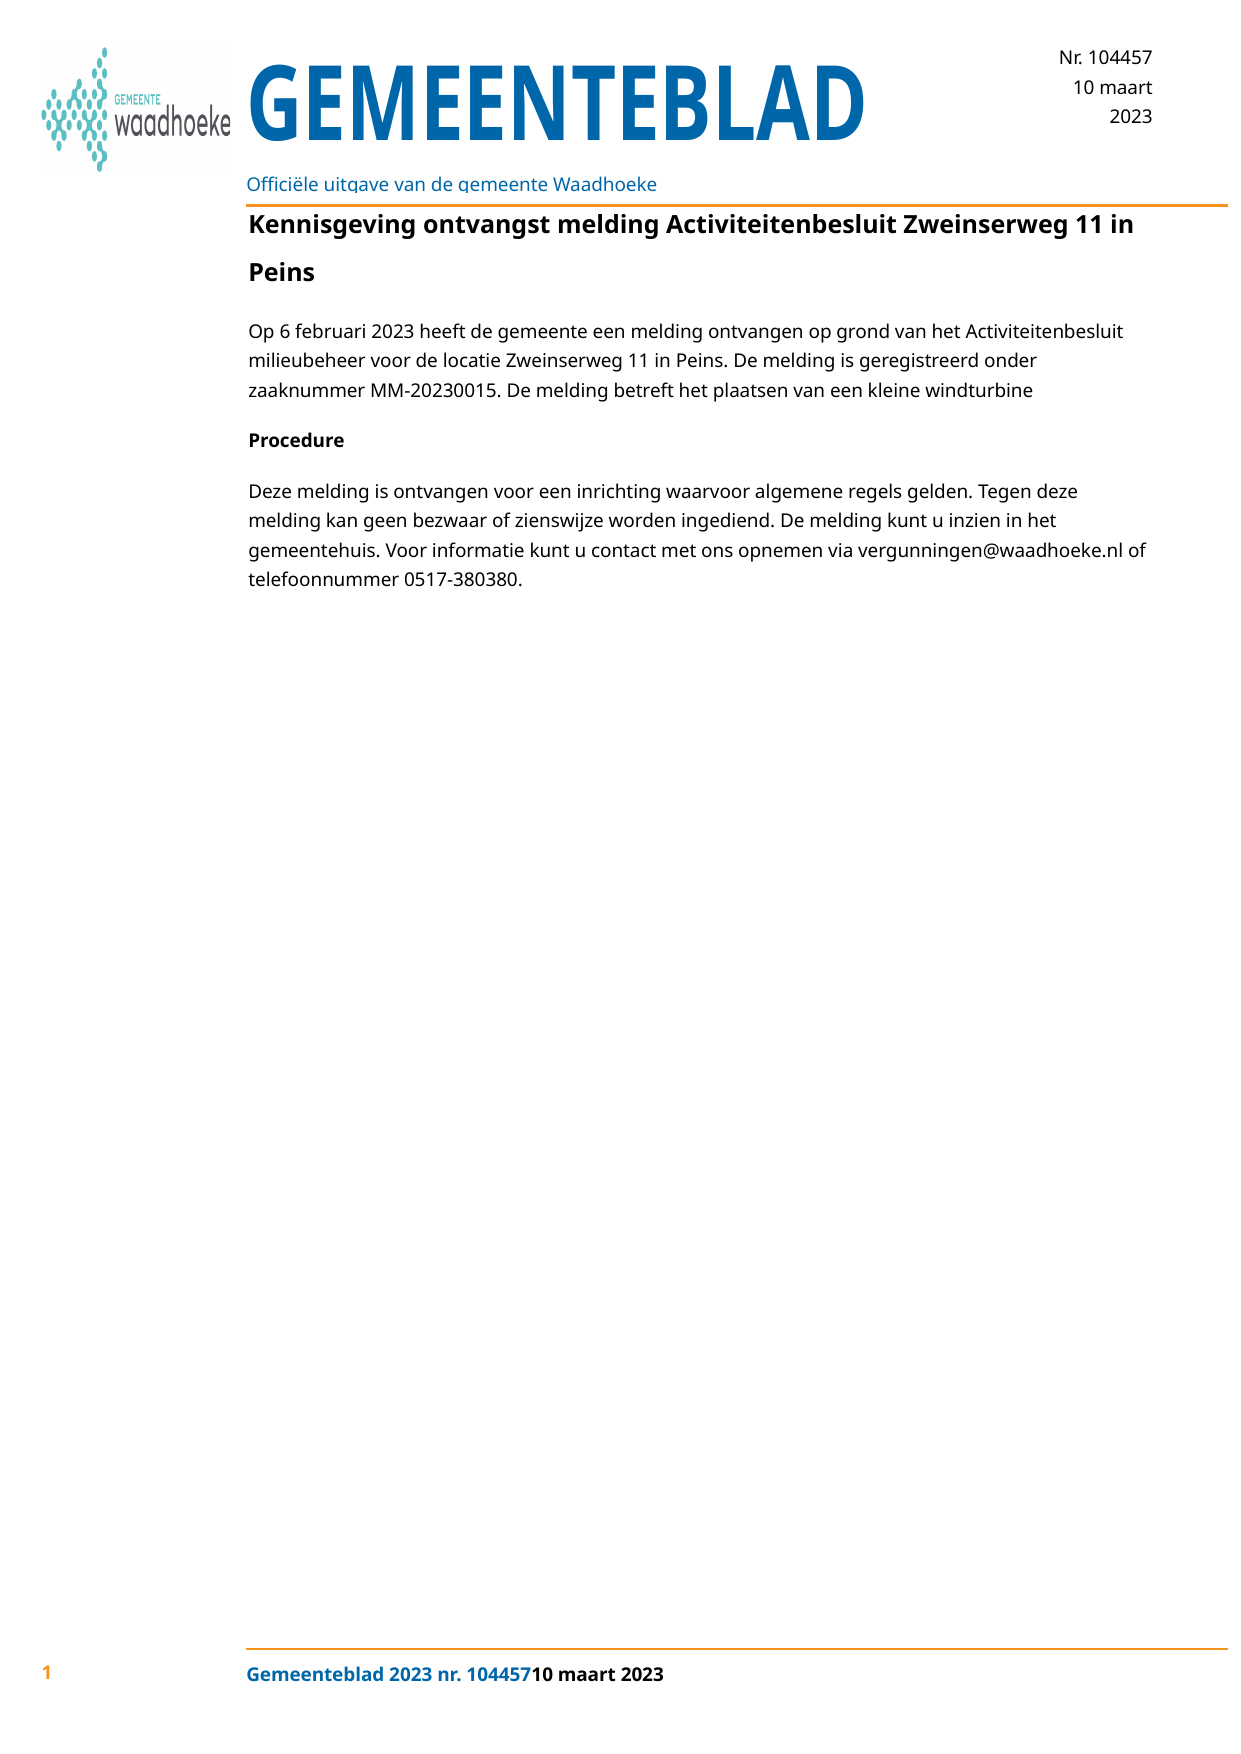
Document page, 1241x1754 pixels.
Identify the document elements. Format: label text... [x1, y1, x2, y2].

text Kennisgeving ontvangst melding Activiteitenbesluit Zweinserweg 11 in Peins [248, 207, 1152, 288]
text Deze melding is ontvangen voor een inrichting waarvoor algemene regels gelden. Tegen deze melding kan geen bezwaar of zienswijze worden ingediend. De melding kunt u inzien in het gemeentehuis. Voor informatie kunt u contact met ons opnemen via vergunningen@waadhoeke.nl of telefoonnummer 0517-380380. [248, 478, 1152, 592]
picture [41, 47, 231, 172]
text Op 6 februari 2023 heeft de gemeente een melding ontvangen op grond van het Activiteitenbesluit milieubeheer voor de locatie Zweinserweg 11 in Peins. De melding is geregistreerd onder zaaknummer MM-20230015. De melding betreft het plaatsen van een kleine windturbine [248, 318, 1152, 403]
text Procedure [248, 427, 1152, 453]
